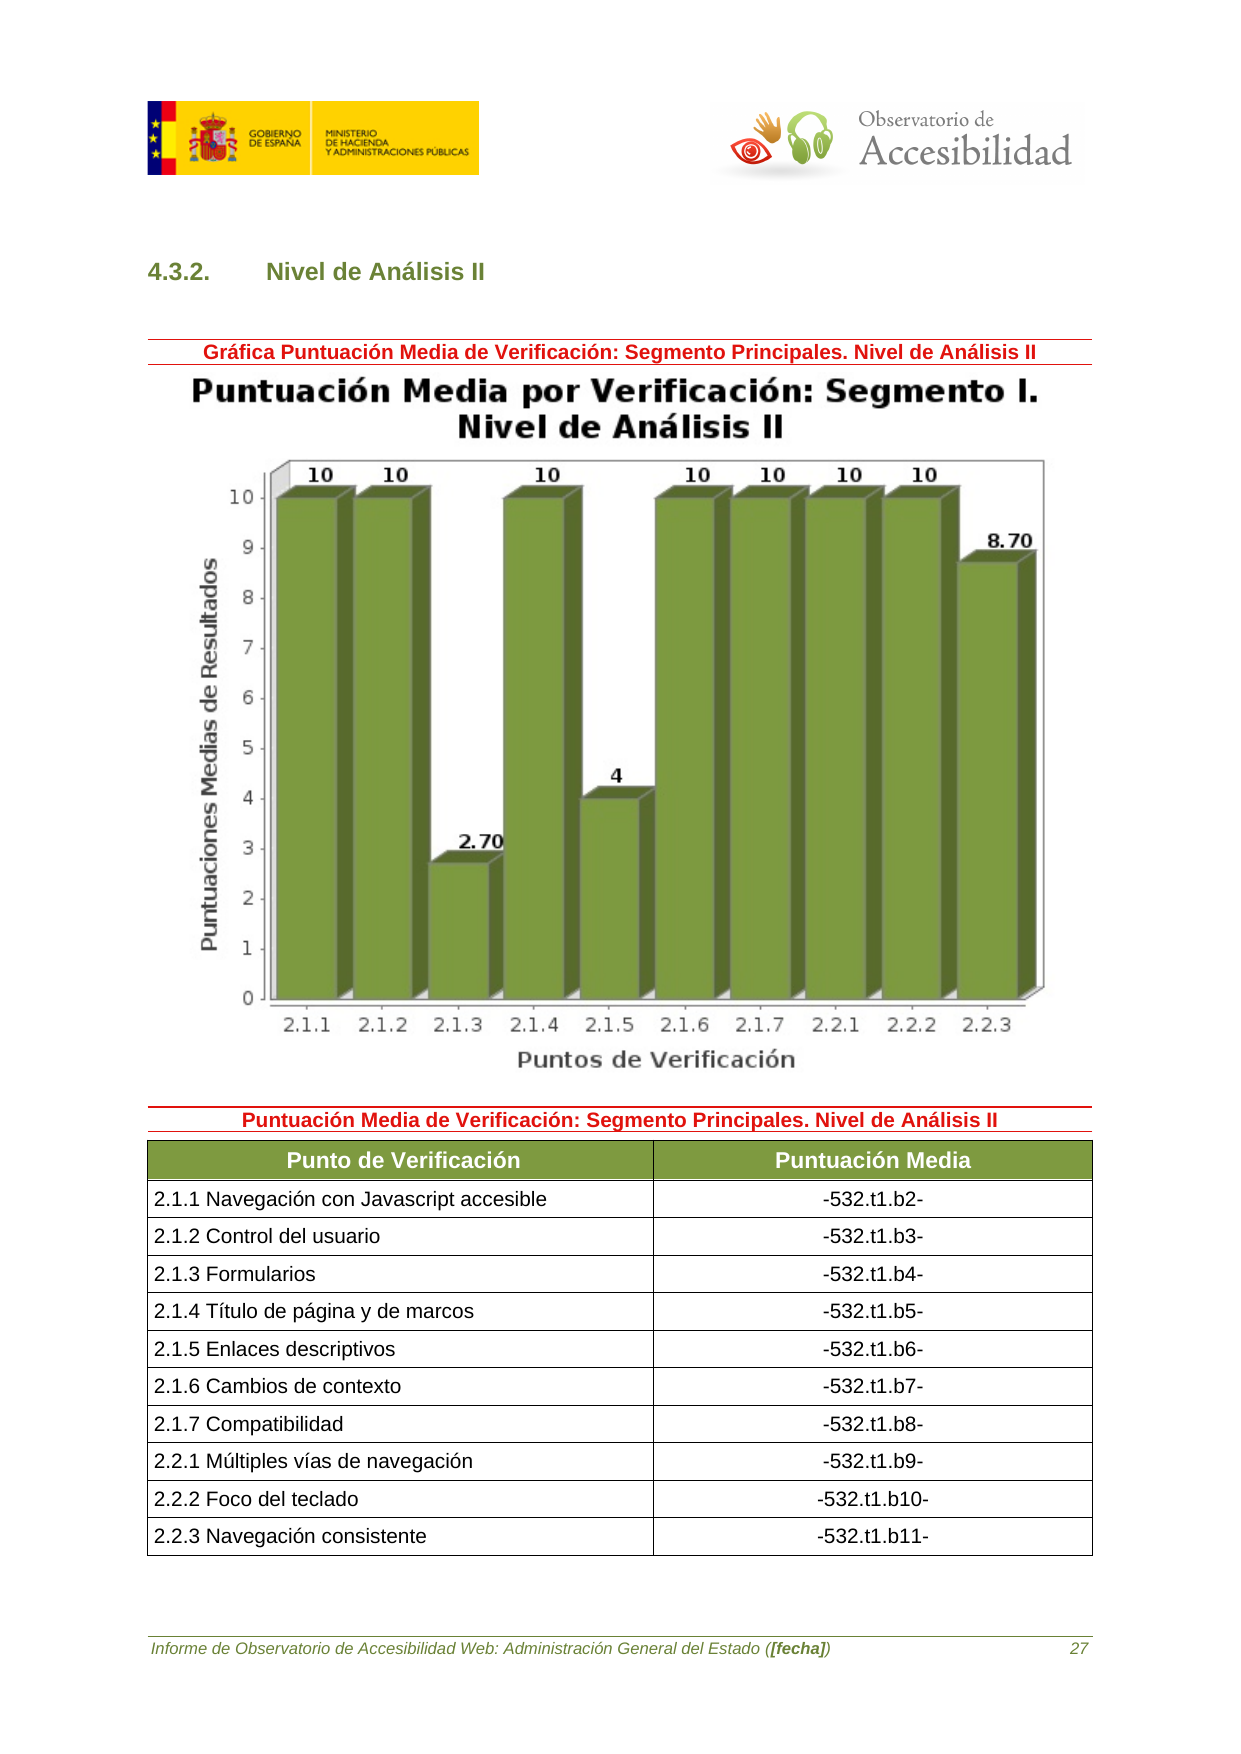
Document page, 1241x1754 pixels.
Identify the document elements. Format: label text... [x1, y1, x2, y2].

text Gráfica Puntuación Media de Verificación: Segmento Principales. Nivel de Análisis II [148, 340, 1092, 364]
table_cell 2.1.3 Formularios [148, 1256, 653, 1292]
table_cell 2.1.4 Título de página y de marcos [148, 1293, 653, 1329]
table_header Punto de Verificación [148, 1141, 653, 1179]
table_cell 2.2.1 Múltiples vías de navegación [148, 1443, 653, 1479]
table_cell 2.1.1 Navegación con Javascript accesible [148, 1181, 653, 1217]
table_cell 2.2.3 Navegación consistente [148, 1518, 653, 1554]
table_cell -532.t1.b9- [654, 1443, 1092, 1479]
table_cell -532.t1.b3- [654, 1218, 1092, 1254]
table_header Puntuación Media [654, 1141, 1092, 1179]
table_cell -532.t1.b6- [654, 1331, 1092, 1367]
table_cell -532.t1.b11- [654, 1518, 1092, 1554]
table_cell -532.t1.b10- [654, 1481, 1092, 1517]
table_cell -532.t1.b2- [654, 1181, 1092, 1217]
picture [178, 372, 1062, 1082]
table_cell 2.1.5 Enlaces descriptivos [148, 1331, 653, 1367]
subtitle Nivel de Análisis II [148, 257, 1092, 286]
table_cell 2.1.7 Compatibilidad [148, 1406, 653, 1442]
table_cell -532.t1.b5- [654, 1293, 1092, 1329]
table_cell -532.t1.b8- [654, 1406, 1092, 1442]
text Puntuación Media de Verificación: Segmento Principales. Nivel de Análisis II [148, 1108, 1092, 1131]
table_cell -532.t1.b7- [654, 1368, 1092, 1404]
picture [710, 102, 1086, 185]
table_cell 2.1.6 Cambios de contexto [148, 1368, 653, 1404]
table_cell 2.1.2 Control del usuario [148, 1218, 653, 1254]
table_cell 2.2.2 Foco del teclado [148, 1481, 653, 1517]
table_cell -532.t1.b4- [654, 1256, 1092, 1292]
picture [147, 101, 479, 175]
